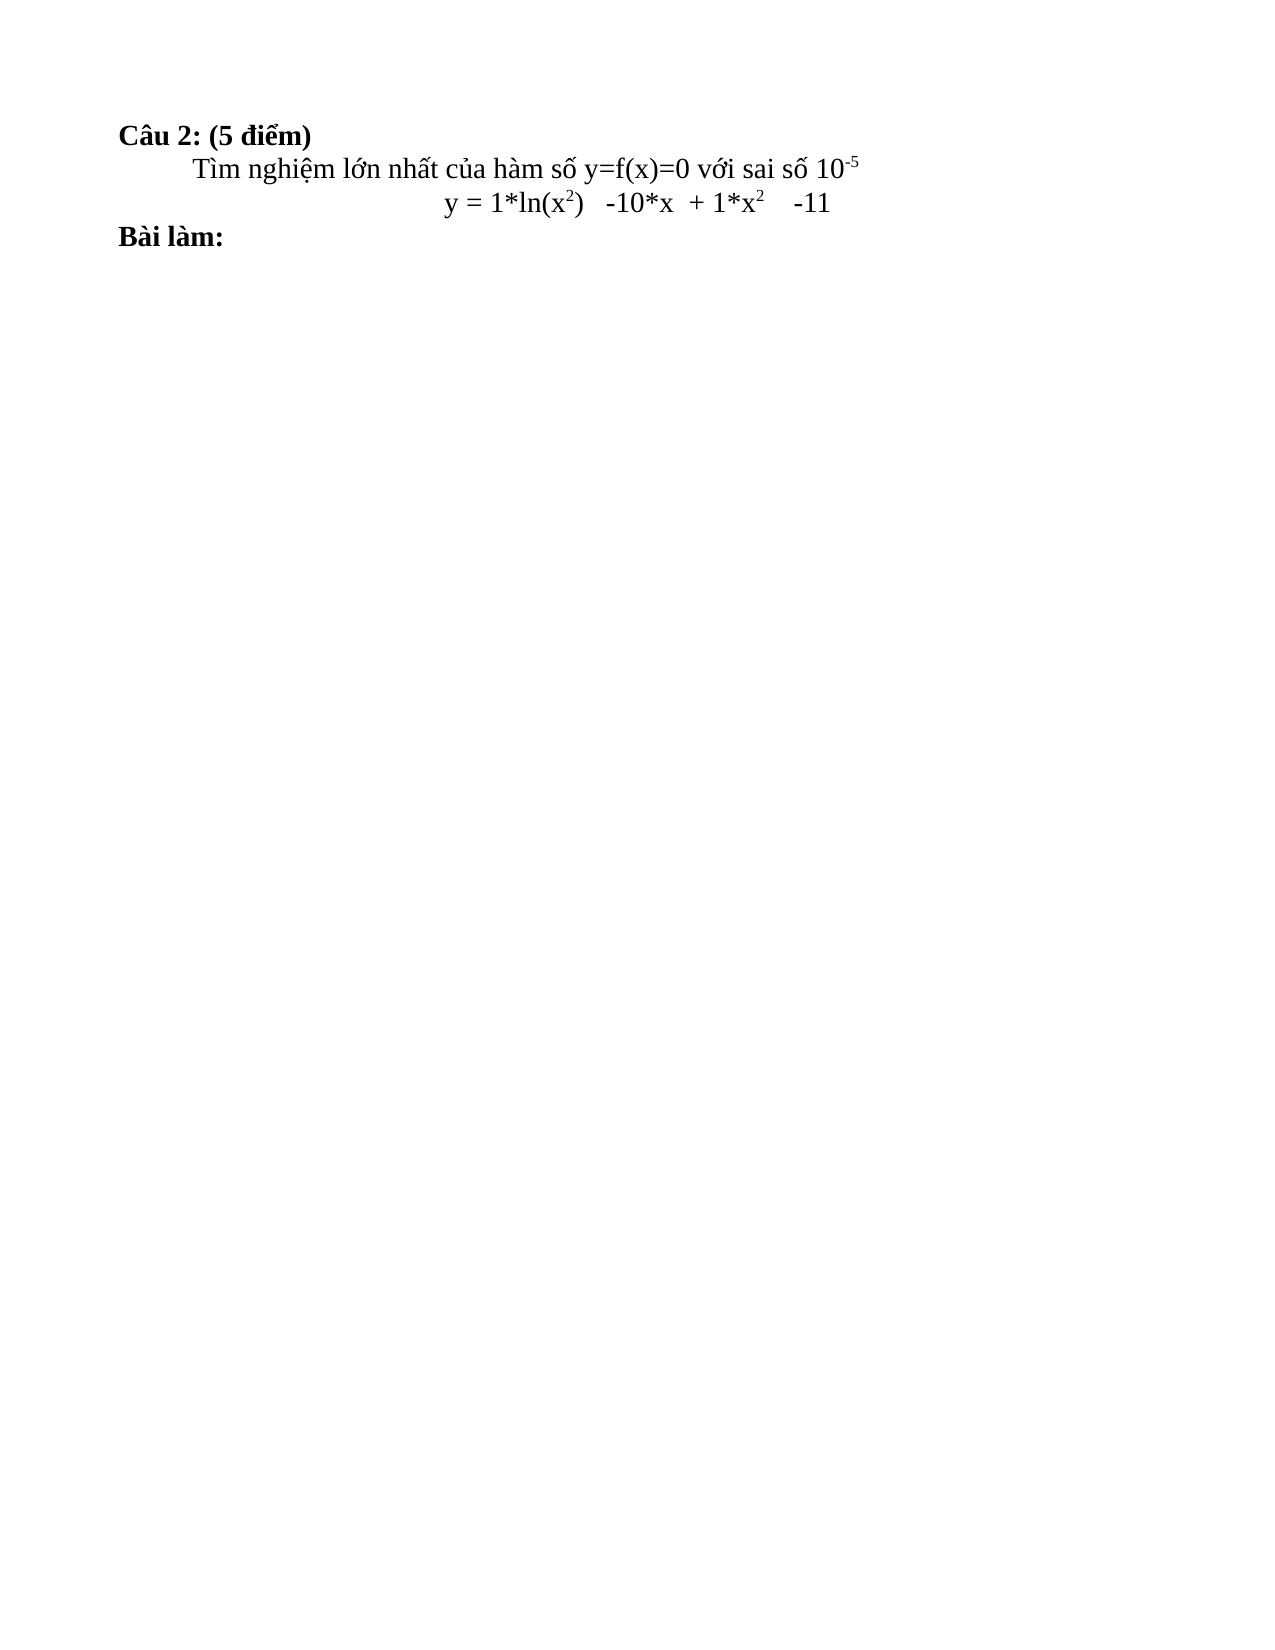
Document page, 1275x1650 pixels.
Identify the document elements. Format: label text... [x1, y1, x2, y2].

text Tìm nghiệm lớn nhất của hàm số y=f(x)=0 với sai số 10-5 [118, 152, 1157, 185]
text Bài làm: [118, 219, 1157, 252]
text Câu 2: (5 điểm) [118, 118, 1157, 152]
text y = 1*ln(x2) -10*x + 1*x2 -11 [118, 185, 1157, 219]
